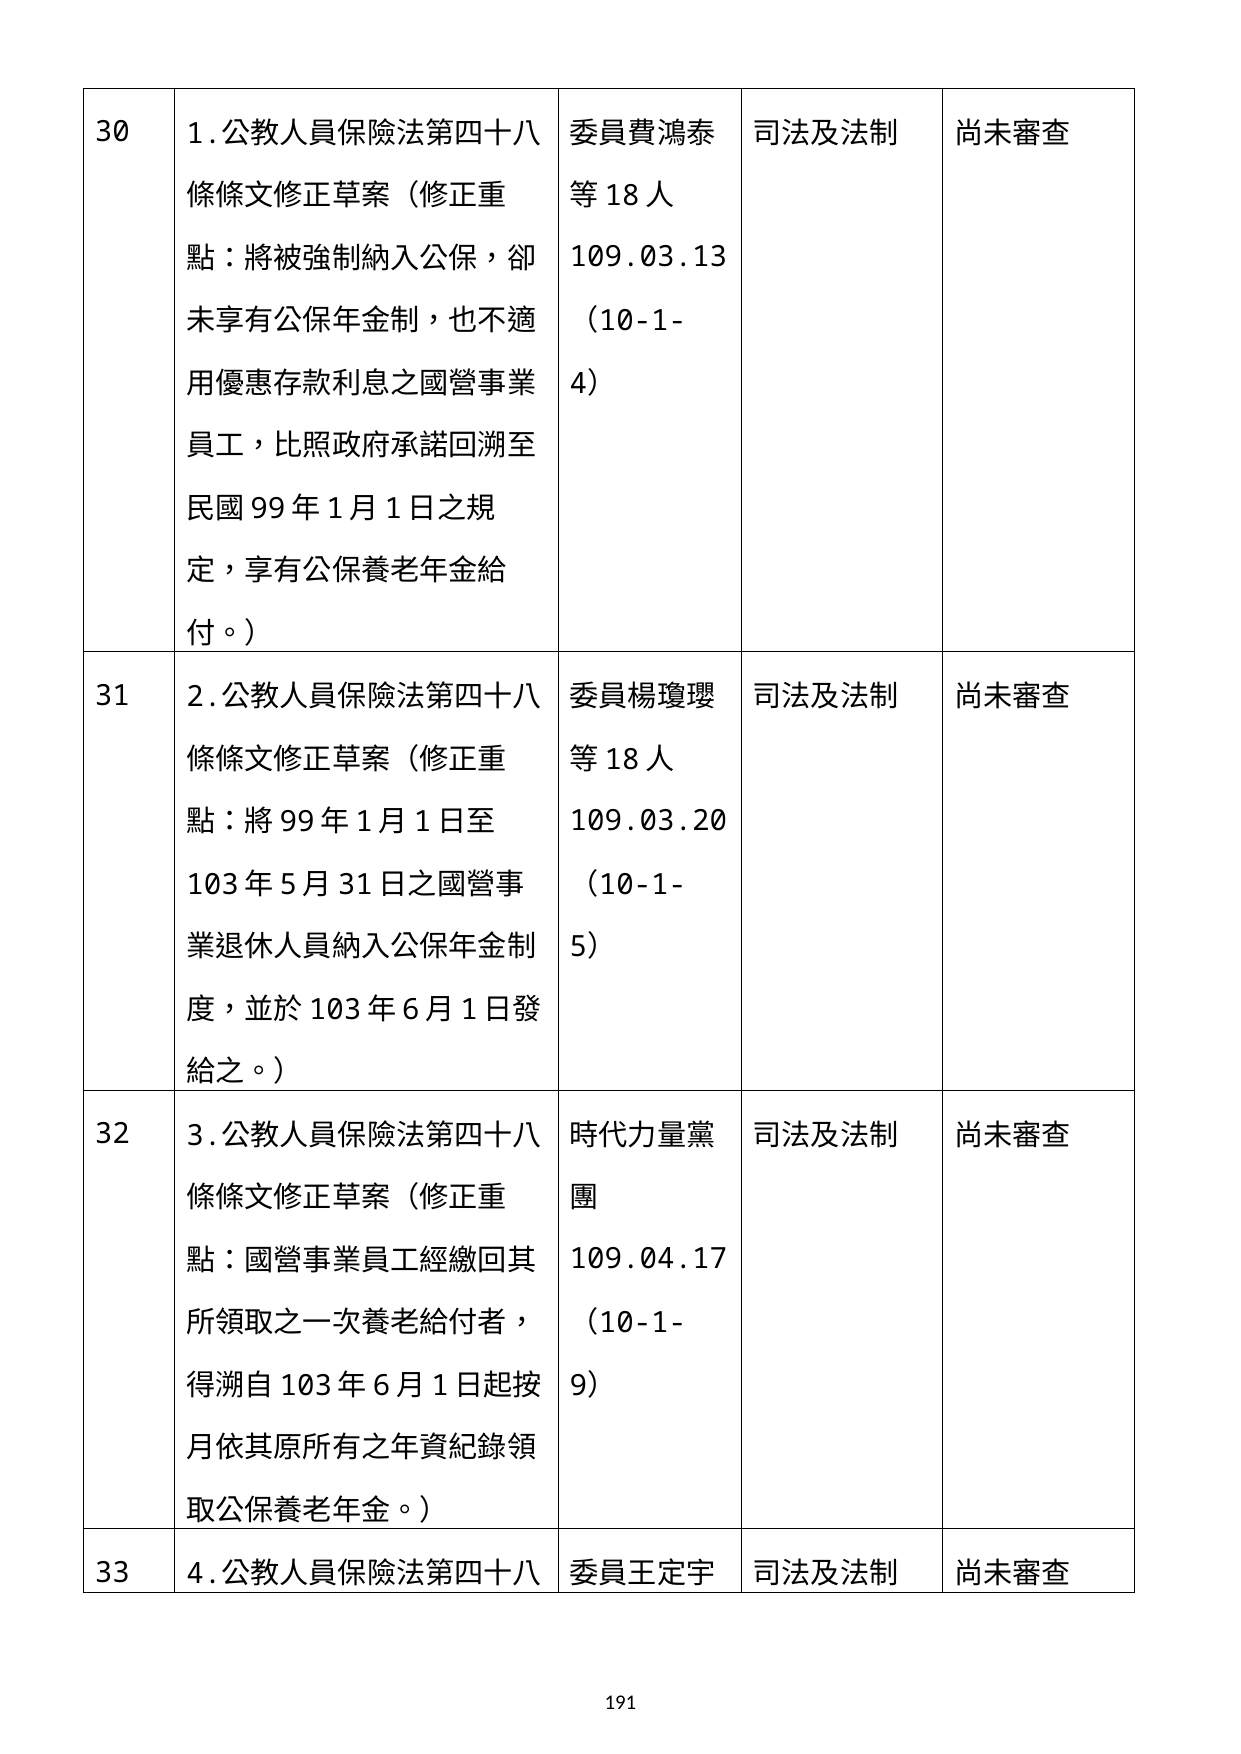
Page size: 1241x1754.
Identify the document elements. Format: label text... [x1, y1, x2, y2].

table_cell 司法及法制 [742, 1529, 942, 1592]
table_cell 司法及法制 [742, 652, 942, 1090]
table_cell 司法及法制 [742, 1091, 942, 1528]
table_cell 3.公教人員保險法第四十八條條文修正草案（修正重點：國營事業員工經繳回其所領取之一次養老給付者，得溯自103年6月1日起按月依其原所有之年資紀錄領取公保養老年金。） [175, 1091, 558, 1528]
table_cell 2.公教人員保險法第四十八條條文修正草案（修正重點：將99年1月1日至103年5月31日之國營事業退休人員納入公保年金制度，並於103年6月1日發給之。） [175, 652, 558, 1090]
table_cell 時代力量黨團 109.04.17 （10-1-9） [559, 1091, 741, 1528]
table_cell 1.公教人員保險法第四十八條條文修正草案（修正重點：將被強制納入公保，卻未享有公保年金制，也不適用優惠存款利息之國營事業員工，比照政府承諾回溯至民國99年1月1日之規定，享有公保養老年金給付。） [175, 89, 558, 651]
table_cell 尚未審查 [943, 1529, 1134, 1592]
table_cell 委員王定宇 [559, 1529, 741, 1592]
table_cell 30 [84, 89, 174, 651]
table_cell 33 [84, 1529, 174, 1592]
table_cell 委員費鴻泰等18人 109.03.13 （10-1-4） [559, 89, 741, 651]
table_cell 尚未審查 [943, 89, 1134, 651]
table_cell 司法及法制 [742, 89, 942, 651]
table_cell 4.公教人員保險法第四十八 [175, 1529, 558, 1592]
table_cell 32 [84, 1091, 174, 1528]
table_cell 尚未審查 [943, 1091, 1134, 1528]
table_cell 委員楊瓊瓔等18人 109.03.20 （10-1-5） [559, 652, 741, 1090]
table_cell 尚未審查 [943, 652, 1134, 1090]
table_cell 31 [84, 652, 174, 1090]
